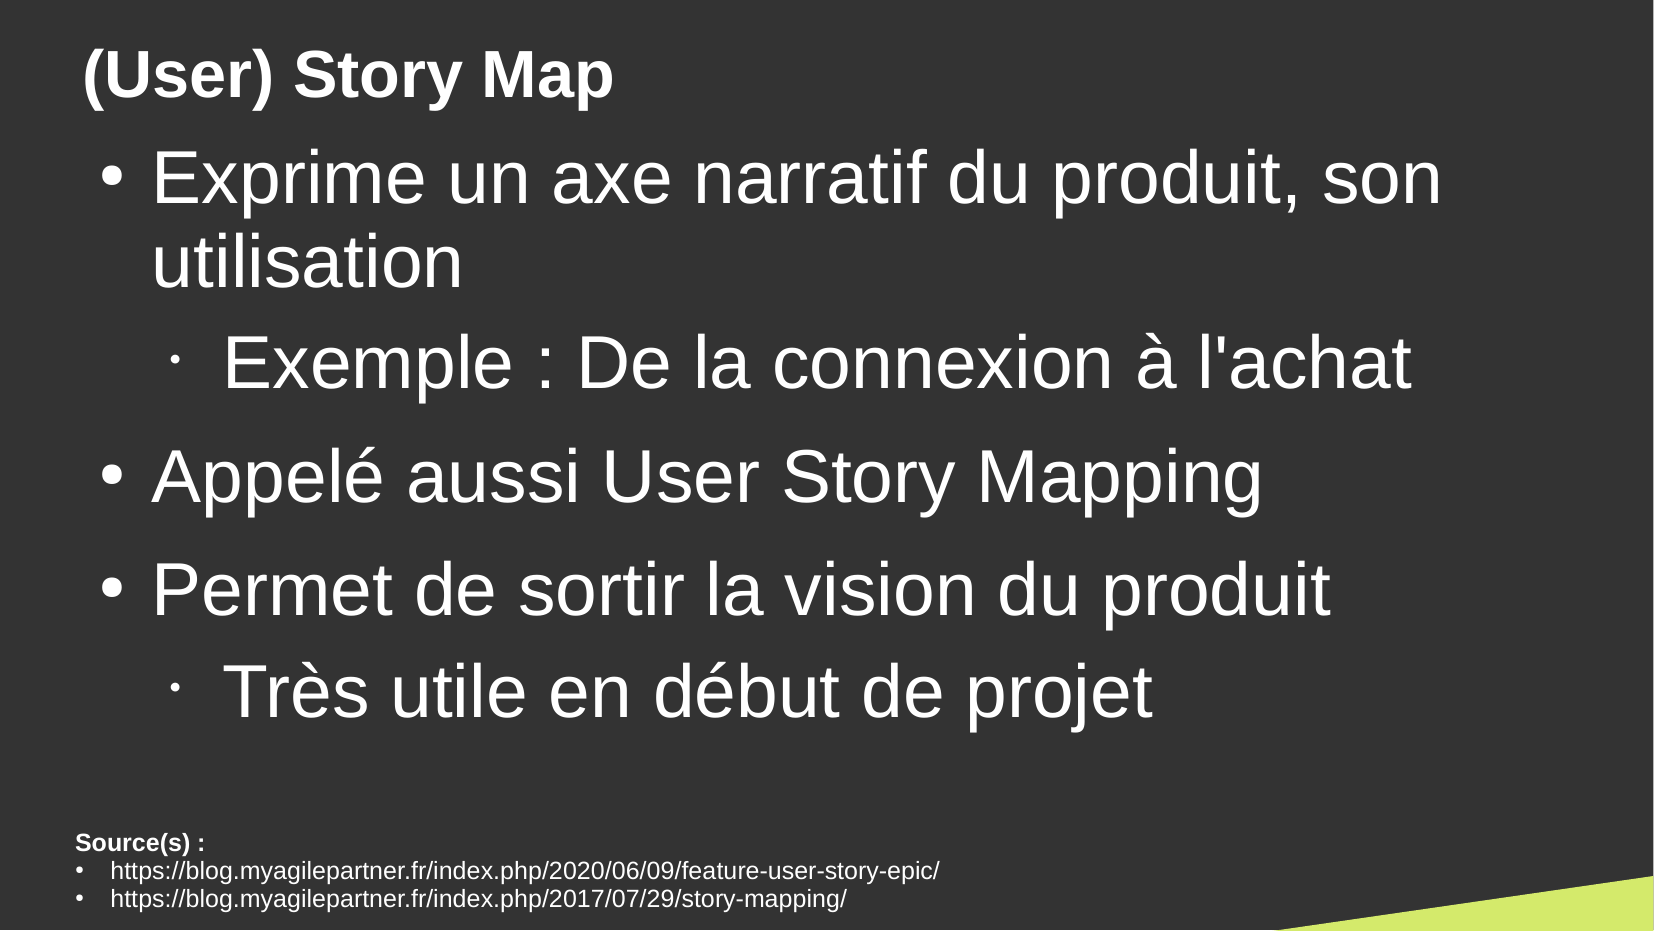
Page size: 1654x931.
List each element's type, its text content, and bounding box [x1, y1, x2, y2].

title (User) Story Map [82, 37, 1571, 122]
text_box Source(s) : https://blog.myagilepartner.fr/index.php/2020/06/09/feature-user-story-epic/ https://blog.myagilepartner.fr/index.php/2017/07/29/story-mapping/ [60, 821, 1546, 921]
text_box [1272, 875, 1654, 931]
list Exprime un axe narratif du produit, son utilisation Exemple : De la connexion à l'achat Appelé aussi User Story Mapping Permet de sortir la vision du produit Très utile en début de projet [80, 135, 1620, 745]
